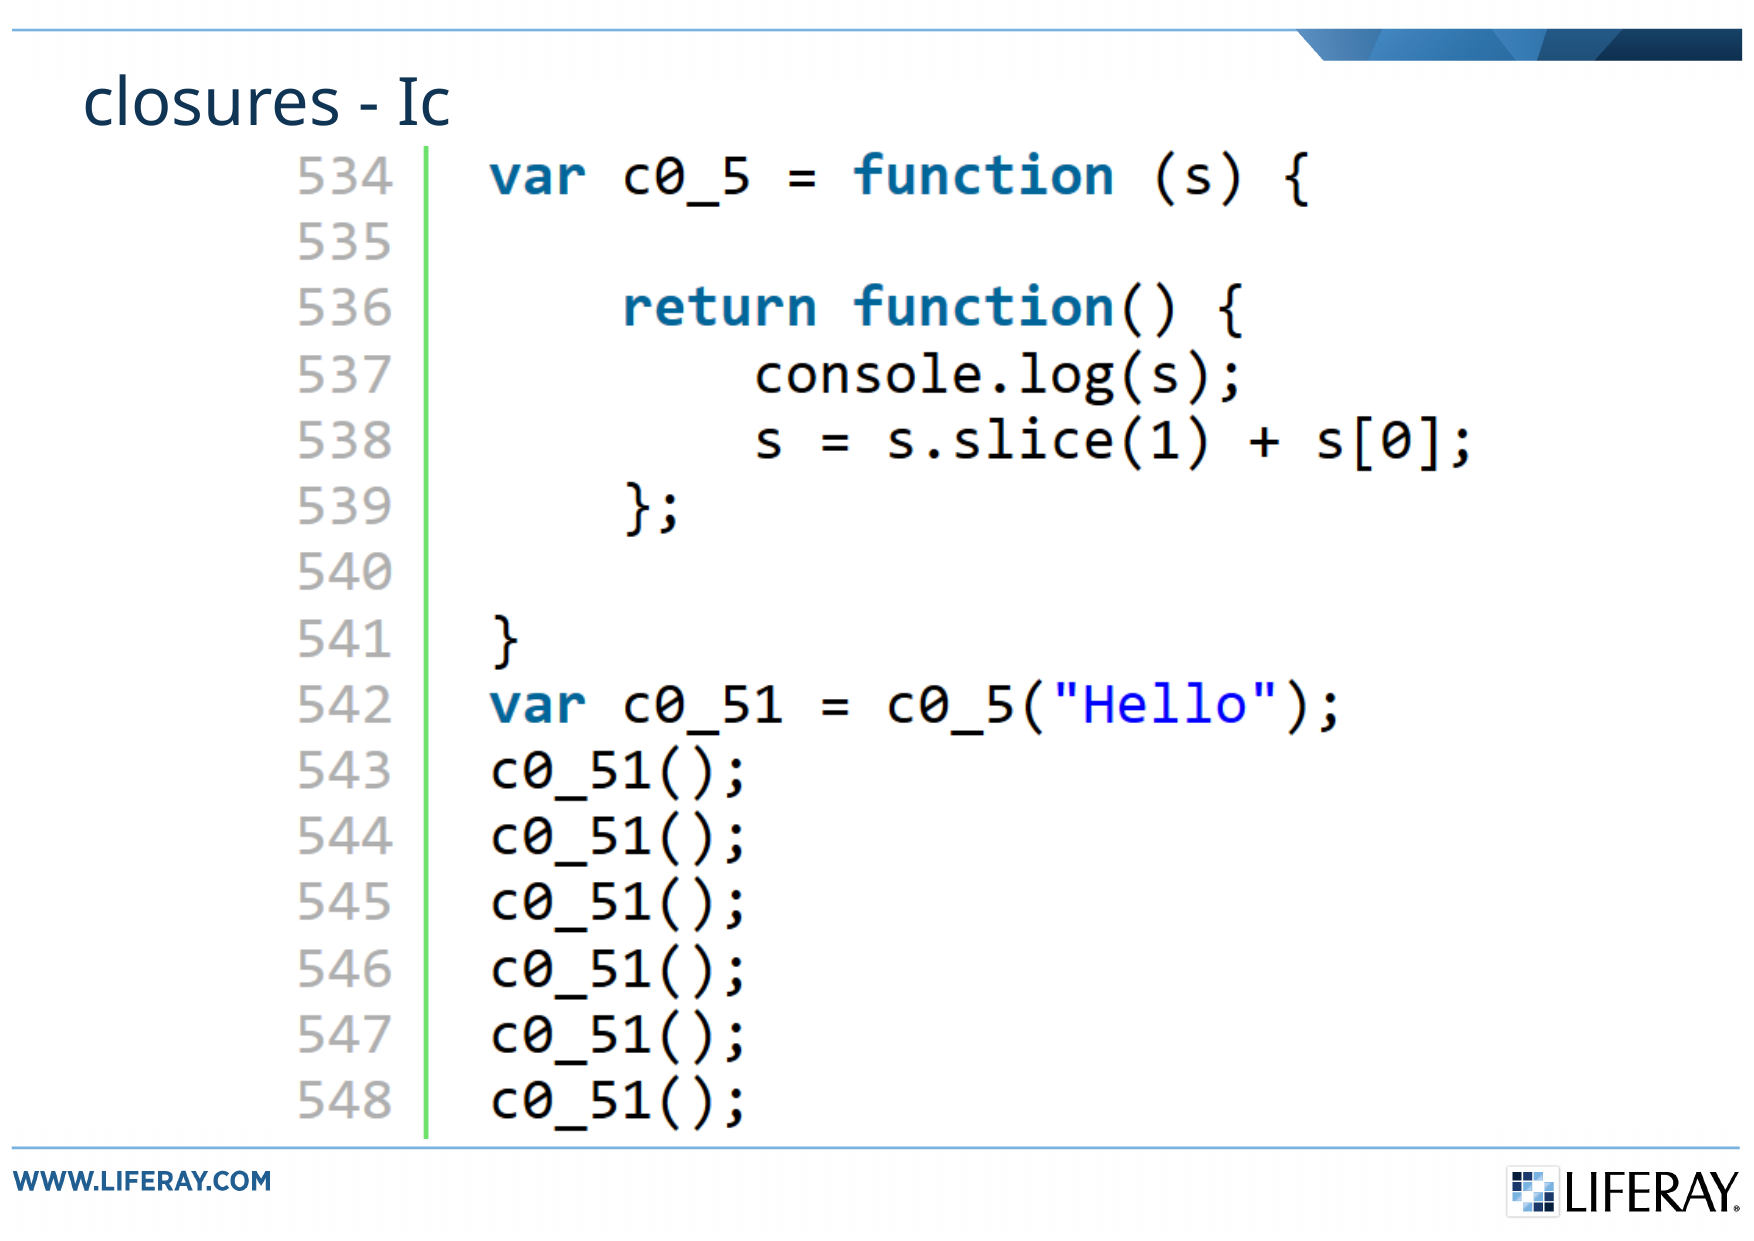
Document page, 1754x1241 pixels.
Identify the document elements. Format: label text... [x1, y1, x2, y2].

picture [12, 0, 1743, 84]
picture [10, 146, 1741, 1234]
title closures - Ic [82, 49, 1571, 151]
